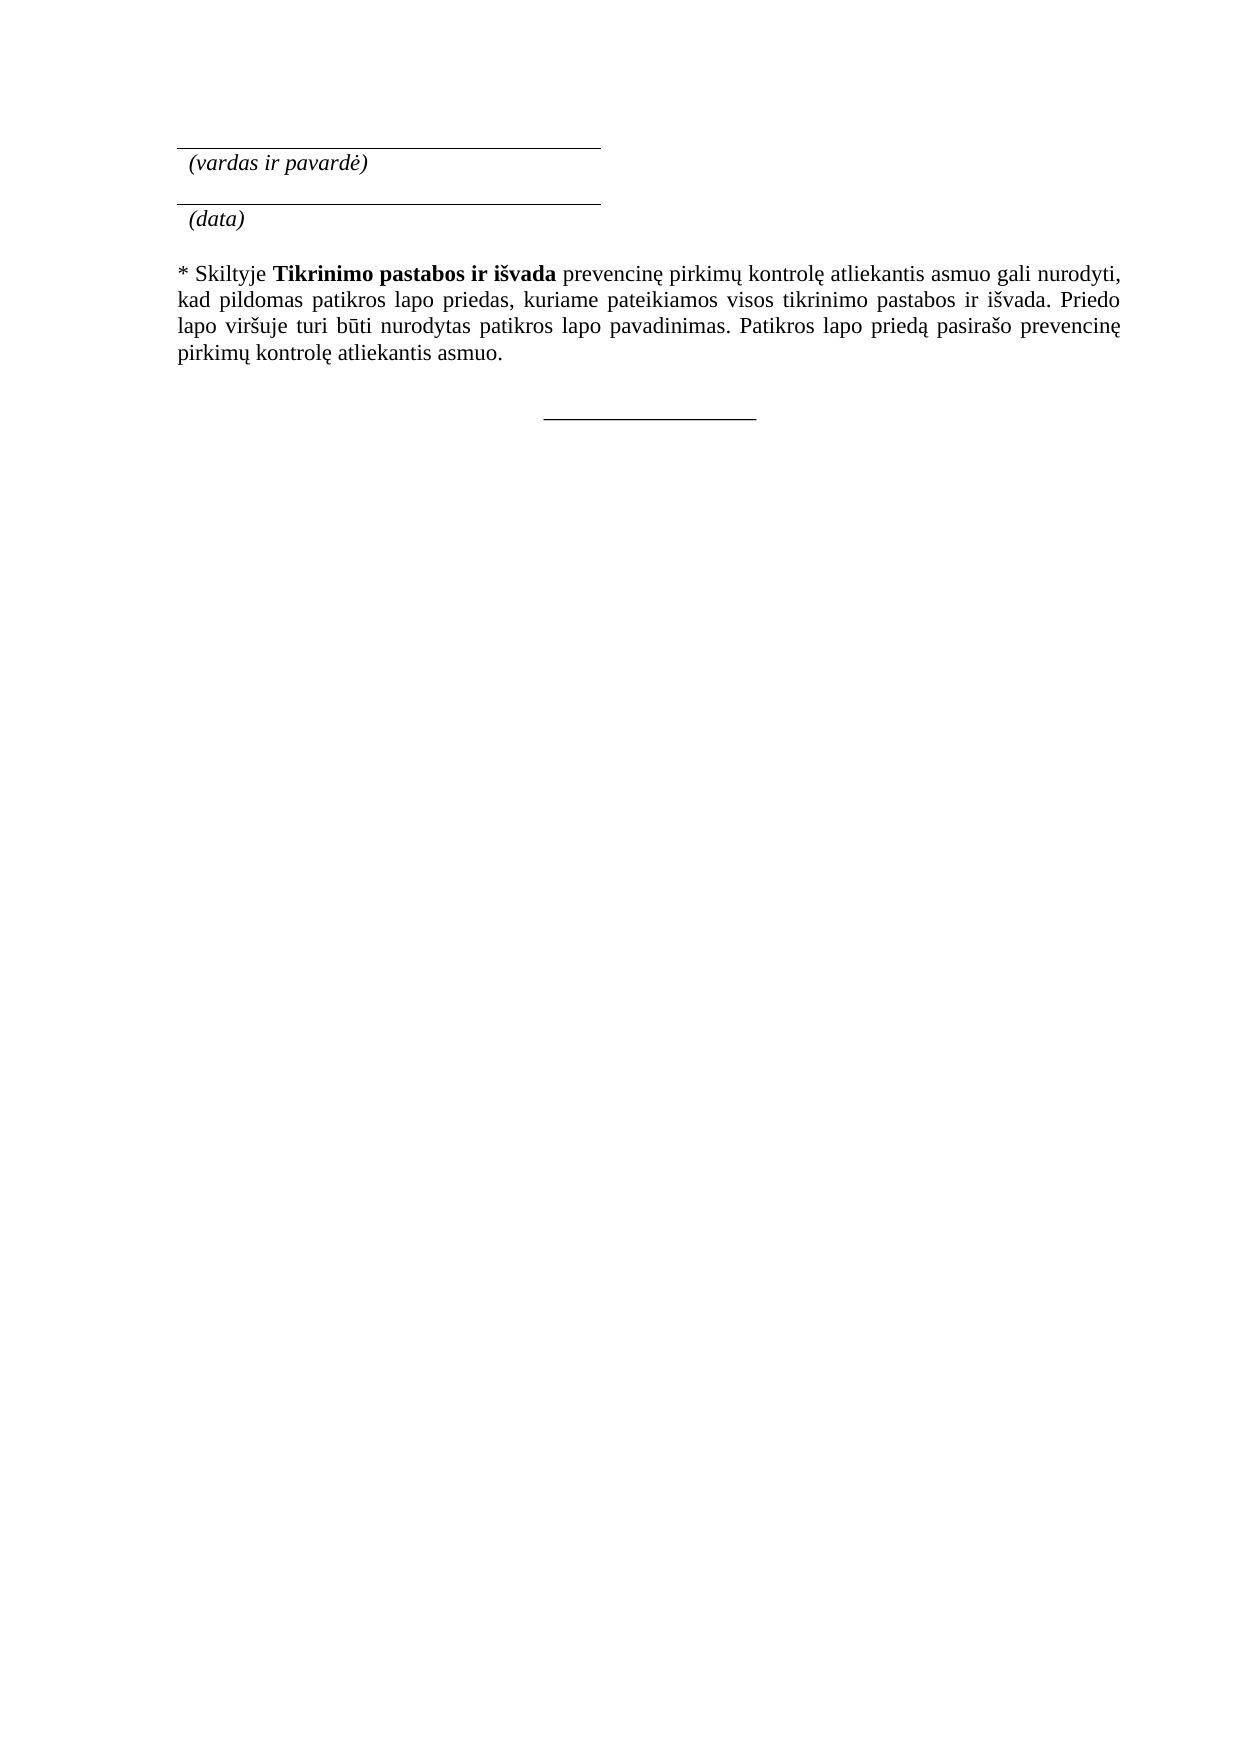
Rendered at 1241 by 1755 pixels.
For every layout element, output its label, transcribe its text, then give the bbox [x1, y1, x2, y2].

table_cell [177, 175, 601, 204]
text _________________ [177, 394, 1122, 423]
table_cell (vardas ir pavardė) [177, 149, 601, 175]
table_cell (data) [177, 205, 601, 231]
text * Skiltyje Tikrinimo pastabos ir išvada prevencinę pirkimų kontrolę atliekantis asmuo gali nurodyti, kad pildomas patikros lapo priedas, kuriame pateikiamos visos tikrinimo pastabos ir išvada. Priedo lapo viršuje turi būti nurodytas patikros lapo pavadinimas. Patikros lapo priedą pasirašo prevencinę pirkimų kontrolę atliekantis asmuo. [177, 260, 1122, 365]
